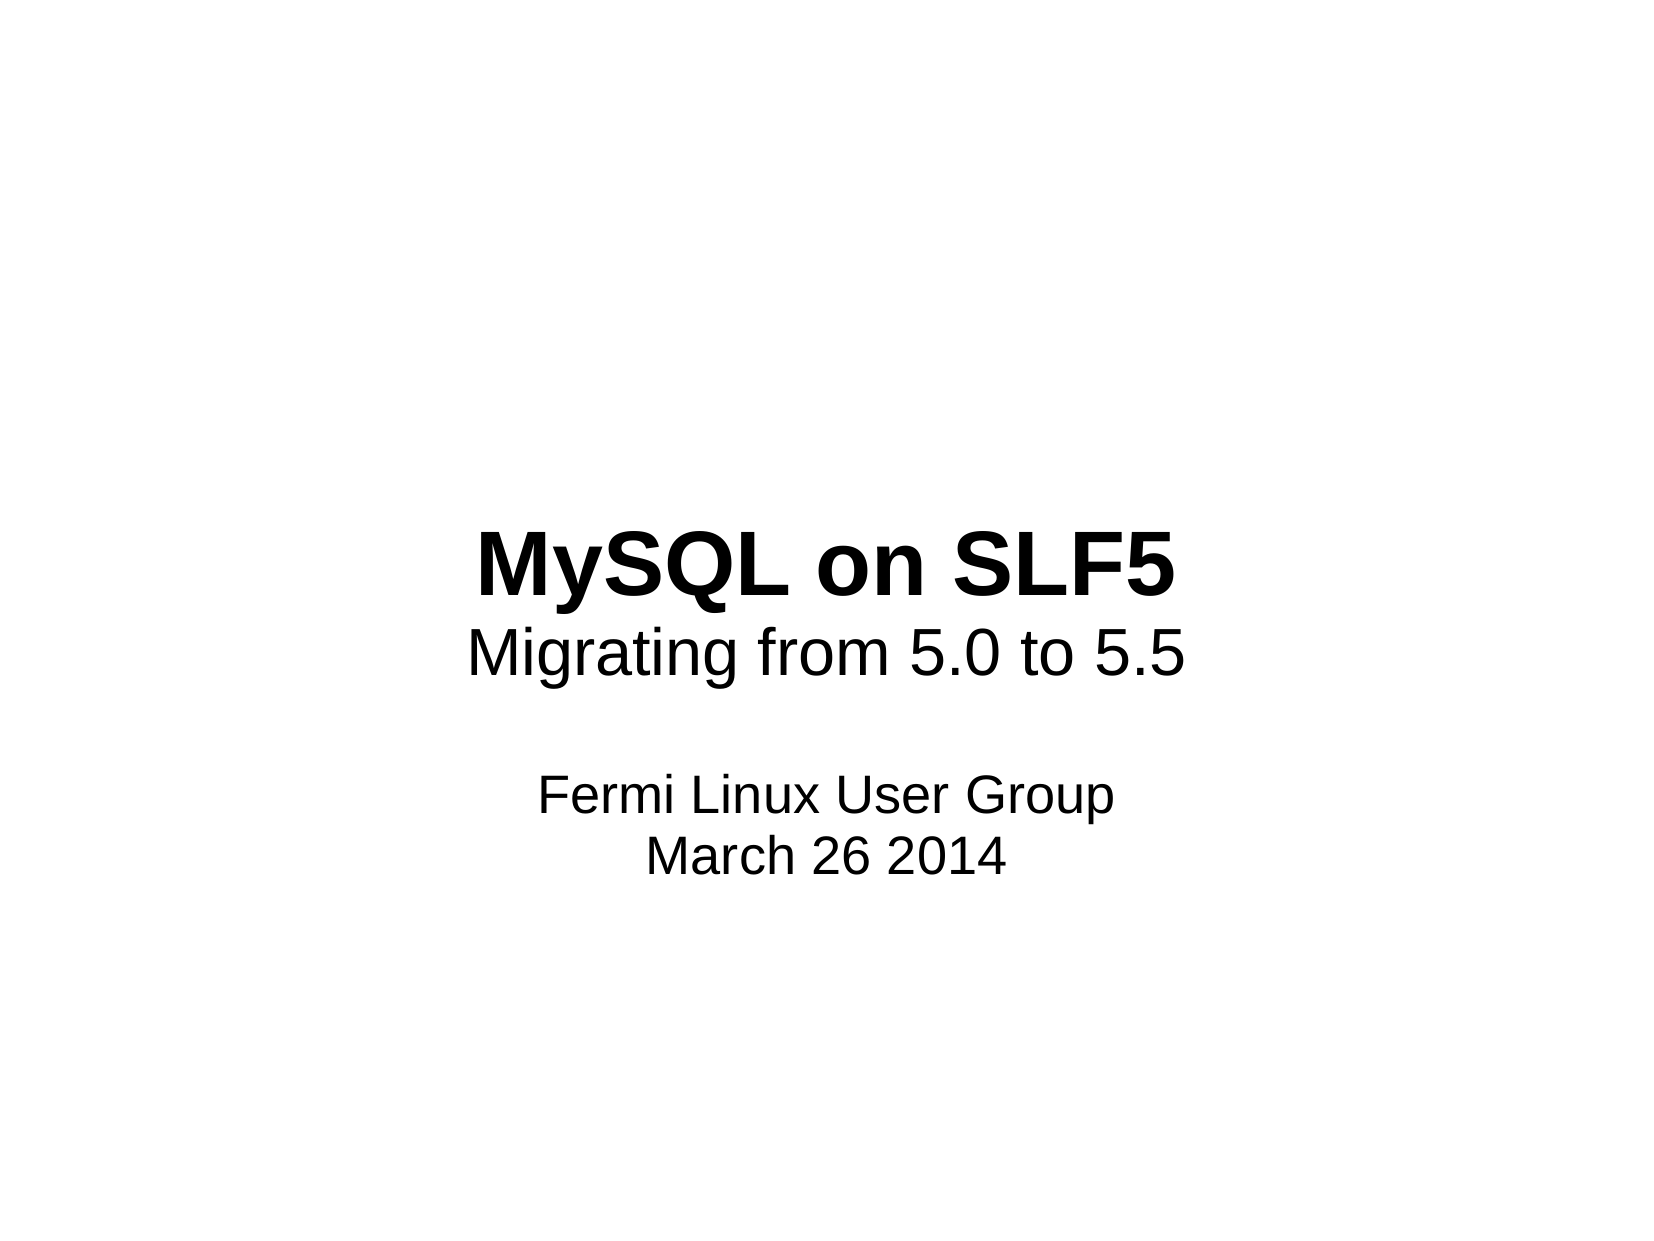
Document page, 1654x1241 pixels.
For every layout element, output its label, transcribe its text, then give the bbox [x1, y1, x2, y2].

subtitle MySQL on SLF5 Migrating from 5.0 to 5.5 Fermi Linux User Group March 26 2014 [82, 290, 1571, 1109]
